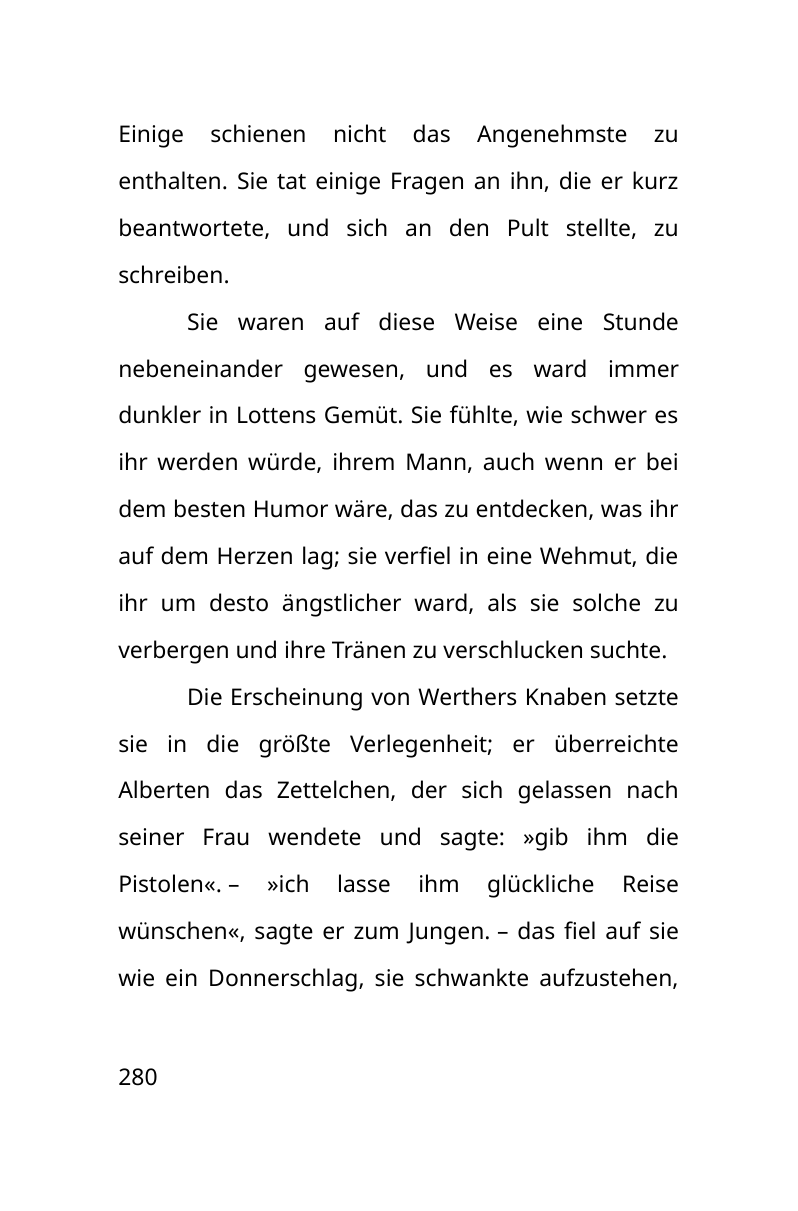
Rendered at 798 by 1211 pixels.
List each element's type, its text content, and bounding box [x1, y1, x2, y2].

text Einige schienen nicht das Angenehmste zu enthalten. Sie tat einige Fragen an ihn, die er kurz beantwortete, und sich an den Pult stellte, zu schreiben. [118, 118, 679, 290]
text Sie waren auf diese Weise eine Stunde nebeneinander gewesen, und es ward immer dunkler in Lottens Gemüt. Sie fühlte, wie schwer es ihr werden würde, ihrem Mann, auch wenn er bei dem besten Humor wäre, das zu entdecken, was ihr auf dem Herzen lag; sie verfiel in eine Wehmut, die ihr um desto ängstlicher ward, als sie solche zu verbergen und ihre Tränen zu verschlucken suchte. [118, 306, 679, 665]
text Die Erscheinung von Werthers Knaben setzte sie in die größte Verlegenheit; er überreichte Alberten das Zettelchen, der sich gelassen nach seiner Frau wendete und sagte: »gib ihm die Pistolen«. – »ich lasse ihm glückliche Reise wünschen«, sagte er zum Jungen. – das fiel auf sie wie ein Donnerschlag, sie schwankte aufzustehen, [118, 681, 679, 993]
